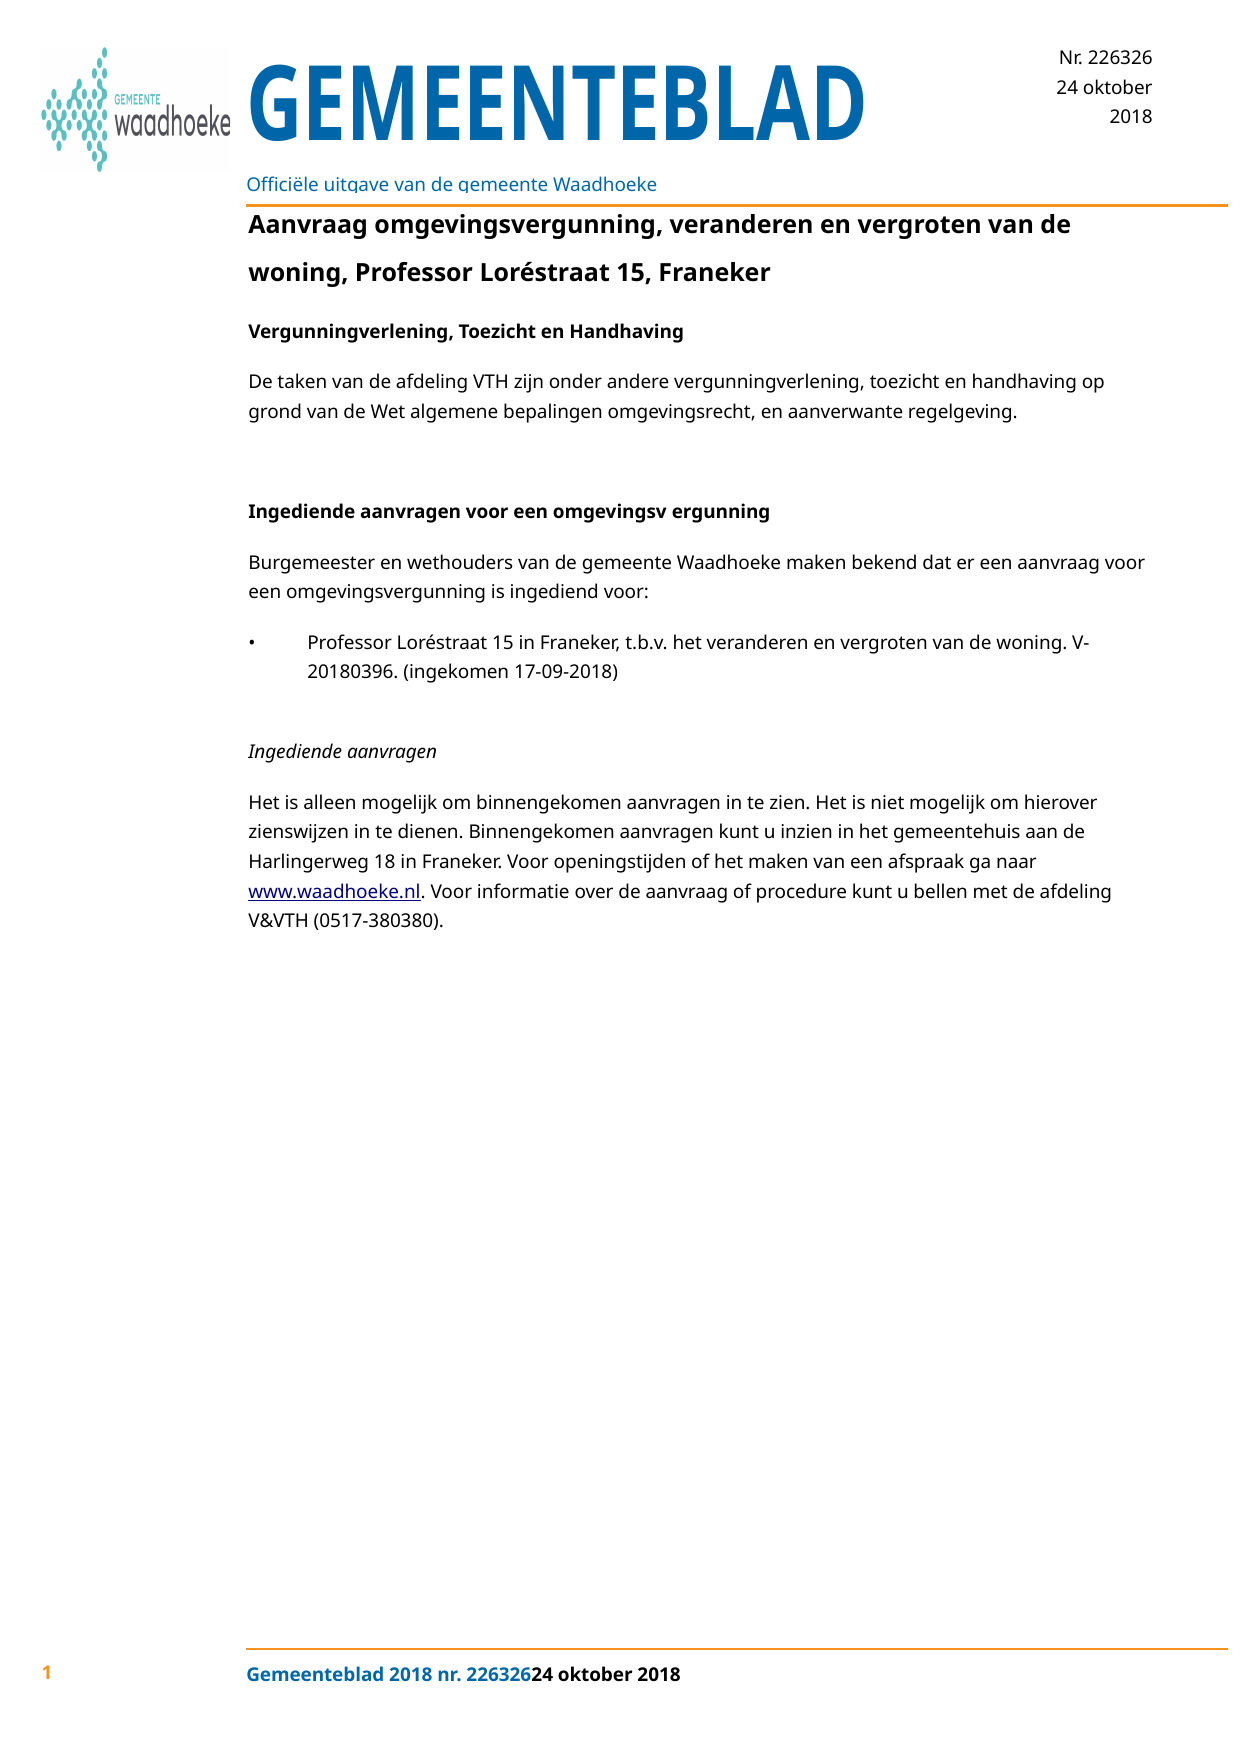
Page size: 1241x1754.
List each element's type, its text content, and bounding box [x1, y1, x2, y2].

text Ingediende aanvragen voor een omgevingsv ergunning [248, 499, 1152, 524]
picture [41, 47, 231, 172]
text Ingediende aanvragen [248, 739, 1152, 764]
text Aanvraag omgevingsvergunning, veranderen en vergroten van de woning, Professor Loréstraat 15, Franeker [248, 207, 1152, 288]
text Het is alleen mogelijk om binnengekomen aanvragen in te zien. Het is niet mogelijk om hierover zienswijzen in te dienen. Binnengekomen aanvragen kunt u inzien in het gemeentehuis aan de Harlingerweg 18 in Franeker. Voor openingstijden of het maken van een afspraak ga naar www.waadhoeke.nl. Voor informatie over de aanvraag of procedure kunt u bellen met de afdeling V&VTH (0517-380380). [248, 789, 1152, 933]
text Burgemeester en wethouders van de gemeente Waadhoeke maken bekend dat er een aanvraag voor een omgevingsvergunning is ingediend voor: [248, 549, 1152, 604]
text De taken van de afdeling VTH zijn onder andere vergunningverlening, toezicht en handhaving op grond van de Wet algemene bepalingen omgevingsrecht, en aanverwante regelgeving. [248, 368, 1152, 424]
text Vergunningverlening, Toezicht en Handhaving [248, 318, 1152, 344]
list Professor Loréstraat 15 in Franeker, t.b.v. het veranderen en vergroten van de woning. V-20180396. (ingekomen 17-09-2018) [248, 629, 1152, 684]
